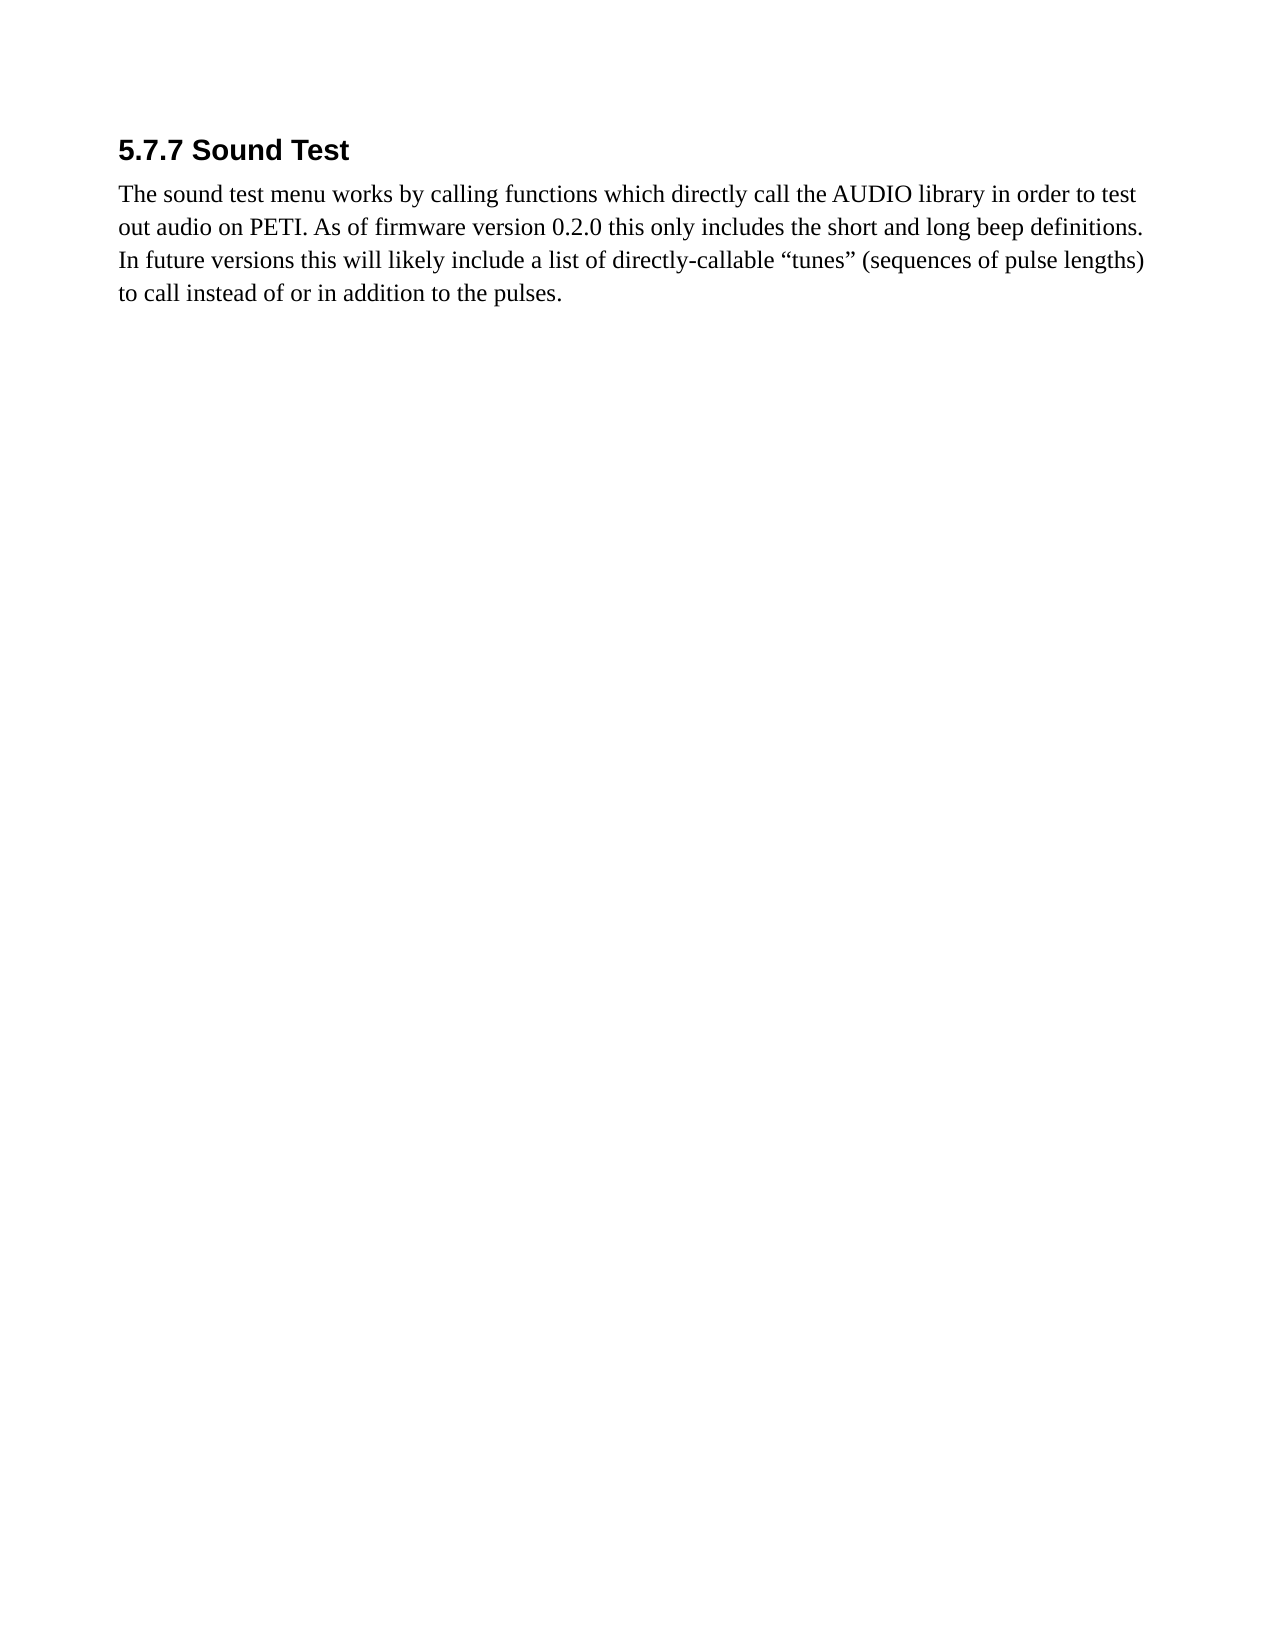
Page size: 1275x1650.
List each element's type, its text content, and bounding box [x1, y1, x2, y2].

subtitle 5.7.7 Sound Test [118, 133, 1157, 166]
text The sound test menu works by calling functions which directly call the AUDIO library in order to test out audio on PETI. As of firmware version 0.2.0 this only includes the short and long beep definitions. In future versions this will likely include a list of directly-callable “tunes” (sequences of pulse lengths) to call instead of or in addition to the pulses. [118, 179, 1157, 307]
